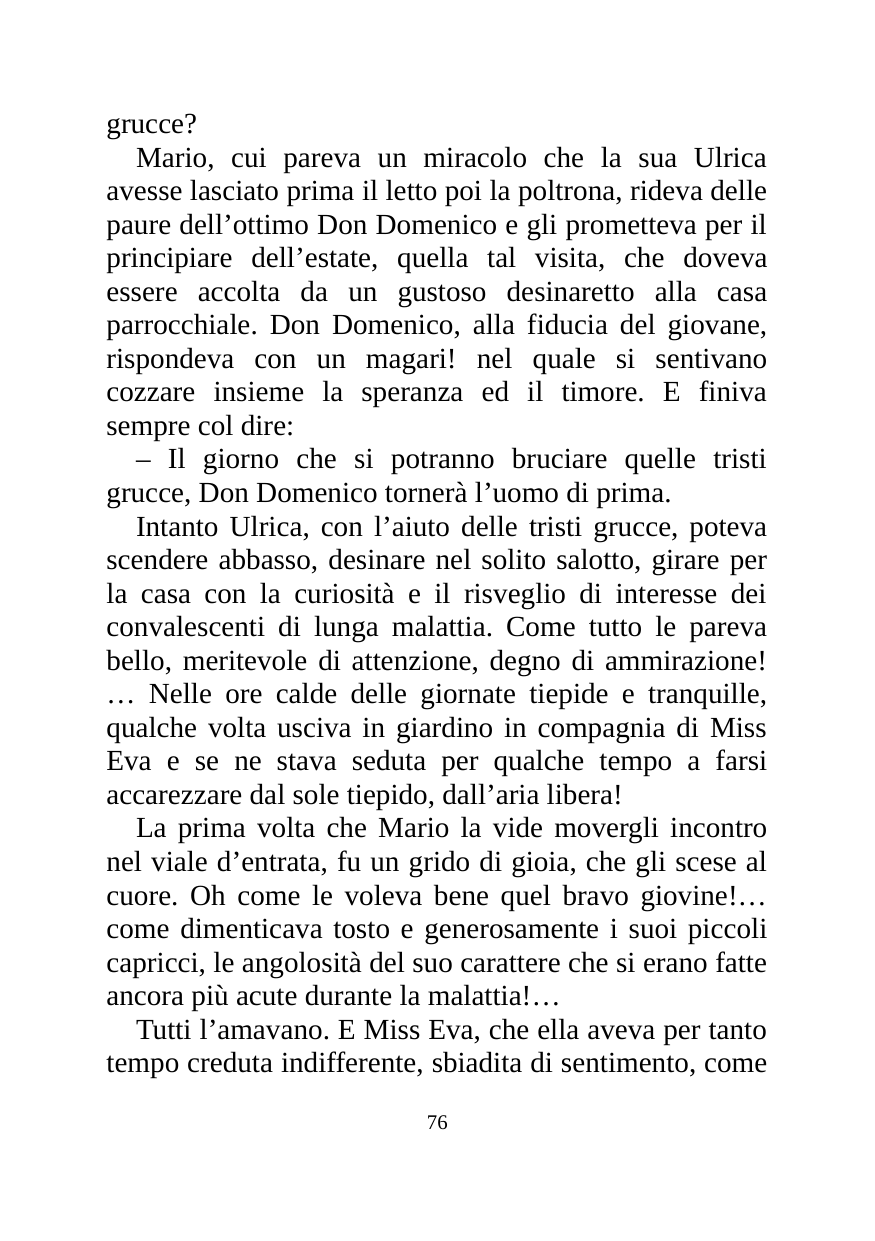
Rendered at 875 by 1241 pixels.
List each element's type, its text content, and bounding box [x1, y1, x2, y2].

text Mario, cui pareva un miracolo che la sua Ulrica avesse lasciato prima il letto poi la poltrona, rideva delle paure dell’ottimo Don Domenico e gli prometteva per il principiare dell’estate, quella tal visita, che doveva essere accolta da un gustoso desinaretto alla casa parrocchiale. Don Domenico, alla fiducia del giovane, rispondeva con un magari! nel quale si sentivano cozzare insieme la speranza ed il timore. E finiva sempre col dire: [106, 140, 768, 442]
text grucce? [106, 106, 768, 140]
text Tutti l’amavano. E Miss Eva, che ella aveva per tanto tempo creduta indifferente, sbiadita di sentimento, come [106, 1012, 768, 1079]
text La prima volta che Mario la vide movergli incontro nel viale d’entrata, fu un grido di gioia, che gli scese al cuore. Oh come le voleva bene quel bravo giovine!… come dimenticava tosto e generosamente i suoi piccoli capricci, le angolosità del suo carattere che si erano fatte ancora più acute durante la malattia!… [106, 811, 768, 1012]
text – Il giorno che si potranno bruciare quelle tristi grucce, Don Domenico tornerà l’uomo di prima. [106, 442, 768, 509]
text Intanto Ulrica, con l’aiuto delle tristi grucce, poteva scendere abbasso, desinare nel solito salotto, girare per la casa con la curiosità e il risveglio di interesse dei convalescenti di lunga malattia. Come tutto le pareva bello, meritevole di attenzione, degno di ammirazione!… Nelle ore calde delle giornate tiepide e tranquille, qualche volta usciva in giardino in compagnia di Miss Eva e se ne stava seduta per qualche tempo a farsi accarezzare dal sole tiepido, dall’aria libera! [106, 509, 768, 811]
